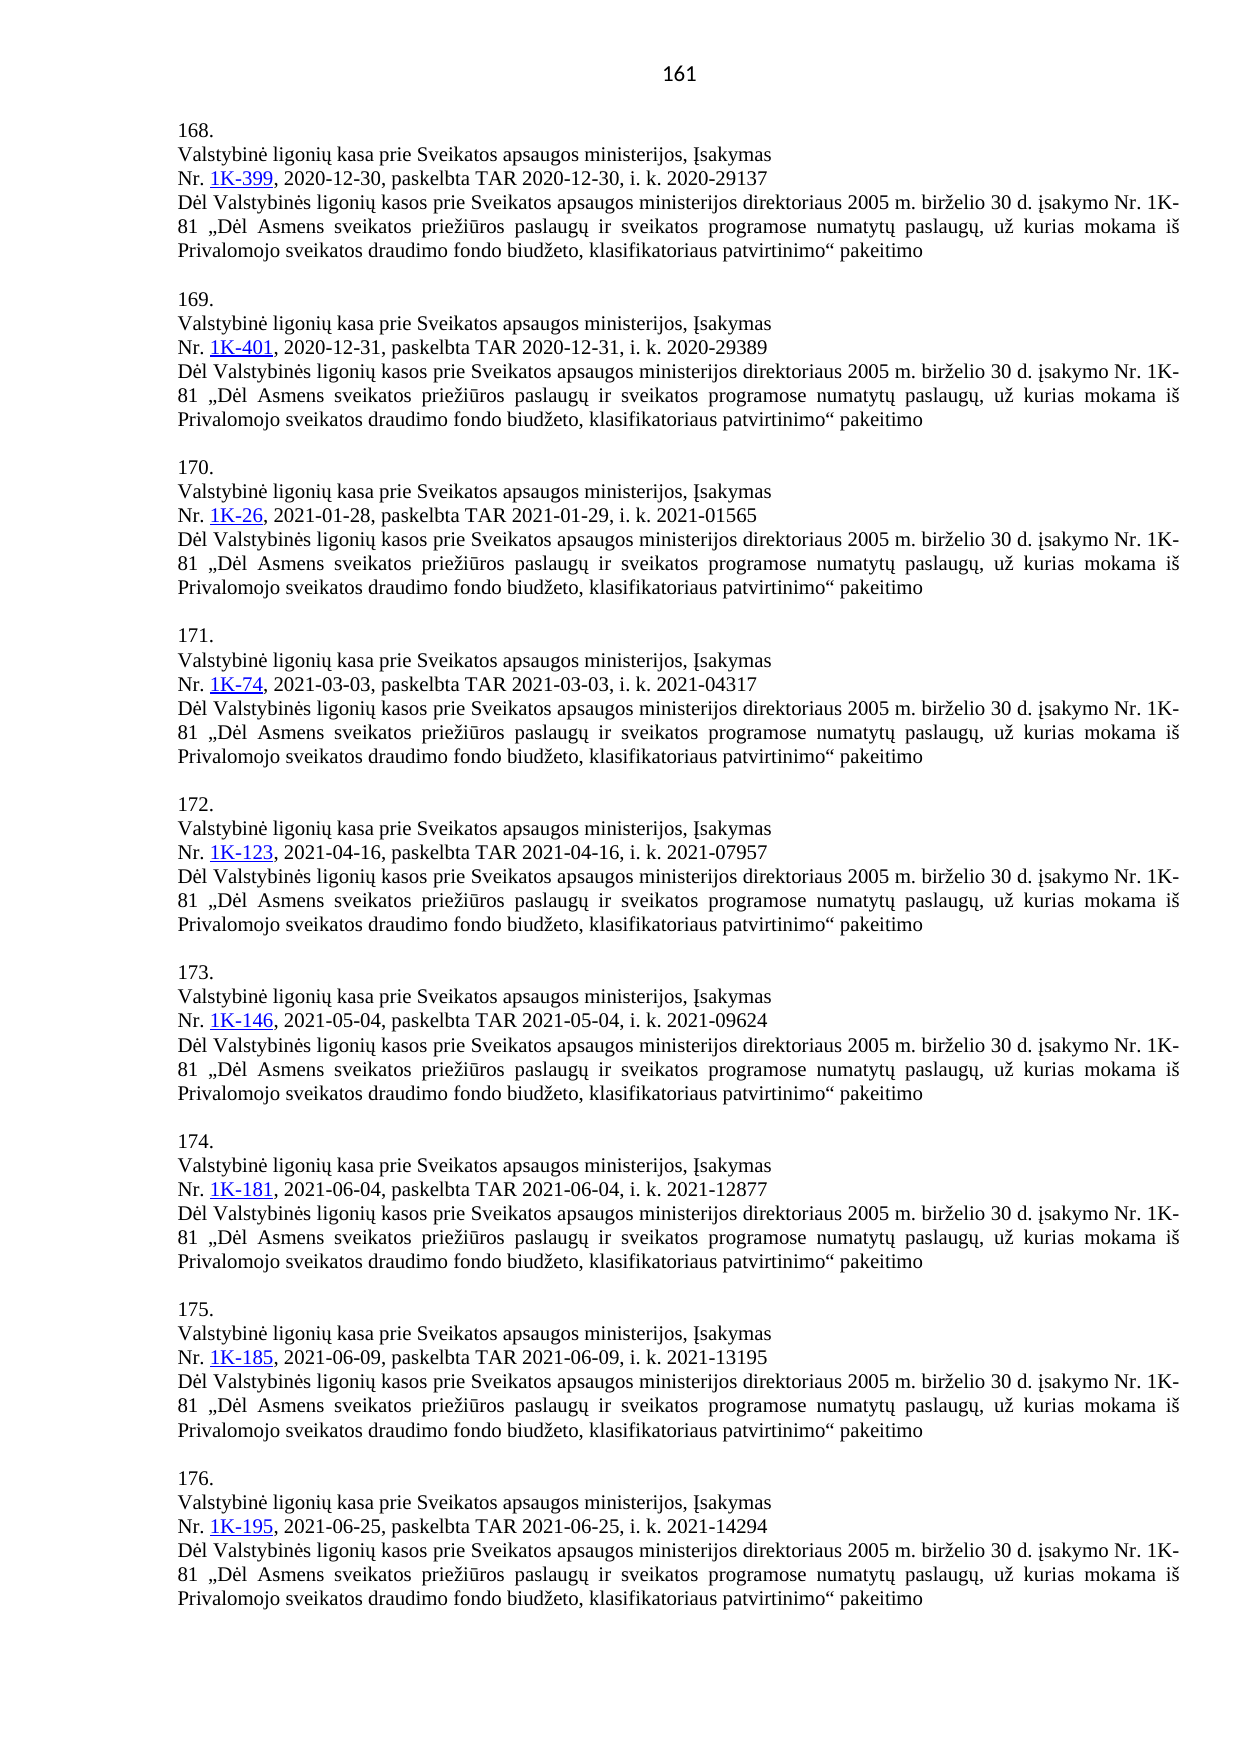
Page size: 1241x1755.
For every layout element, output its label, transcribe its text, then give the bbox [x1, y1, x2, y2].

text Nr. 1K-123, 2021-04-16, paskelbta TAR 2021-04-16, i. k. 2021-07957 [177, 840, 1181, 864]
text Valstybinė ligonių kasa prie Sveikatos apsaugos ministerijos, Įsakymas [177, 479, 1181, 503]
text Valstybinė ligonių kasa prie Sveikatos apsaugos ministerijos, Įsakymas [177, 647, 1181, 672]
text Valstybinė ligonių kasa prie Sveikatos apsaugos ministerijos, Įsakymas [177, 311, 1181, 335]
text Nr. 1K-181, 2021-06-04, paskelbta TAR 2021-06-04, i. k. 2021-12877 [177, 1177, 1181, 1201]
text 172. [177, 792, 1181, 816]
text Nr. 1K-185, 2021-06-09, paskelbta TAR 2021-06-09, i. k. 2021-13195 [177, 1345, 1181, 1369]
text Dėl Valstybinės ligonių kasos prie Sveikatos apsaugos ministerijos direktoriaus 2005 m. birželio 30 d. įsakymo Nr. 1K-81 „Dėl Asmens sveikatos priežiūros paslaugų ir sveikatos programose numatytų paslaugų, už kurias mokama iš Privalomojo sveikatos draudimo fondo biudžeto, klasifikatoriaus patvirtinimo“ pakeitimo [177, 190, 1181, 262]
text Dėl Valstybinės ligonių kasos prie Sveikatos apsaugos ministerijos direktoriaus 2005 m. birželio 30 d. įsakymo Nr. 1K-81 „Dėl Asmens sveikatos priežiūros paslaugų ir sveikatos programose numatytų paslaugų, už kurias mokama iš Privalomojo sveikatos draudimo fondo biudžeto, klasifikatoriaus patvirtinimo“ pakeitimo [177, 359, 1181, 431]
text Valstybinė ligonių kasa prie Sveikatos apsaugos ministerijos, Įsakymas [177, 816, 1181, 840]
text Valstybinė ligonių kasa prie Sveikatos apsaugos ministerijos, Įsakymas [177, 1490, 1181, 1514]
text 175. [177, 1297, 1181, 1321]
text 169. [177, 287, 1181, 311]
text Nr. 1K-401, 2020-12-31, paskelbta TAR 2020-12-31, i. k. 2020-29389 [177, 335, 1181, 359]
text 168. [177, 118, 1181, 142]
text Nr. 1K-74, 2021-03-03, paskelbta TAR 2021-03-03, i. k. 2021-04317 [177, 672, 1181, 696]
text Dėl Valstybinės ligonių kasos prie Sveikatos apsaugos ministerijos direktoriaus 2005 m. birželio 30 d. įsakymo Nr. 1K-81 „Dėl Asmens sveikatos priežiūros paslaugų ir sveikatos programose numatytų paslaugų, už kurias mokama iš Privalomojo sveikatos draudimo fondo biudžeto, klasifikatoriaus patvirtinimo“ pakeitimo [177, 1538, 1181, 1610]
text Dėl Valstybinės ligonių kasos prie Sveikatos apsaugos ministerijos direktoriaus 2005 m. birželio 30 d. įsakymo Nr. 1K-81 „Dėl Asmens sveikatos priežiūros paslaugų ir sveikatos programose numatytų paslaugų, už kurias mokama iš Privalomojo sveikatos draudimo fondo biudžeto, klasifikatoriaus patvirtinimo“ pakeitimo [177, 696, 1181, 768]
text Valstybinė ligonių kasa prie Sveikatos apsaugos ministerijos, Įsakymas [177, 1321, 1181, 1345]
text Nr. 1K-195, 2021-06-25, paskelbta TAR 2021-06-25, i. k. 2021-14294 [177, 1514, 1181, 1538]
text Valstybinė ligonių kasa prie Sveikatos apsaugos ministerijos, Įsakymas [177, 1153, 1181, 1177]
text Dėl Valstybinės ligonių kasos prie Sveikatos apsaugos ministerijos direktoriaus 2005 m. birželio 30 d. įsakymo Nr. 1K-81 „Dėl Asmens sveikatos priežiūros paslaugų ir sveikatos programose numatytų paslaugų, už kurias mokama iš Privalomojo sveikatos draudimo fondo biudžeto, klasifikatoriaus patvirtinimo“ pakeitimo [177, 527, 1181, 599]
text Nr. 1K-26, 2021-01-28, paskelbta TAR 2021-01-29, i. k. 2021-01565 [177, 503, 1181, 527]
text Dėl Valstybinės ligonių kasos prie Sveikatos apsaugos ministerijos direktoriaus 2005 m. birželio 30 d. įsakymo Nr. 1K-81 „Dėl Asmens sveikatos priežiūros paslaugų ir sveikatos programose numatytų paslaugų, už kurias mokama iš Privalomojo sveikatos draudimo fondo biudžeto, klasifikatoriaus patvirtinimo“ pakeitimo [177, 1032, 1181, 1105]
text 170. [177, 455, 1181, 479]
text 171. [177, 623, 1181, 647]
text Dėl Valstybinės ligonių kasos prie Sveikatos apsaugos ministerijos direktoriaus 2005 m. birželio 30 d. įsakymo Nr. 1K-81 „Dėl Asmens sveikatos priežiūros paslaugų ir sveikatos programose numatytų paslaugų, už kurias mokama iš Privalomojo sveikatos draudimo fondo biudžeto, klasifikatoriaus patvirtinimo“ pakeitimo [177, 1201, 1181, 1273]
text Nr. 1K-146, 2021-05-04, paskelbta TAR 2021-05-04, i. k. 2021-09624 [177, 1008, 1181, 1032]
text 174. [177, 1129, 1181, 1153]
text 173. [177, 960, 1181, 984]
text Valstybinė ligonių kasa prie Sveikatos apsaugos ministerijos, Įsakymas [177, 984, 1181, 1008]
text Nr. 1K-399, 2020-12-30, paskelbta TAR 2020-12-30, i. k. 2020-29137 [177, 166, 1181, 190]
text Valstybinė ligonių kasa prie Sveikatos apsaugos ministerijos, Įsakymas [177, 142, 1181, 166]
text Dėl Valstybinės ligonių kasos prie Sveikatos apsaugos ministerijos direktoriaus 2005 m. birželio 30 d. įsakymo Nr. 1K-81 „Dėl Asmens sveikatos priežiūros paslaugų ir sveikatos programose numatytų paslaugų, už kurias mokama iš Privalomojo sveikatos draudimo fondo biudžeto, klasifikatoriaus patvirtinimo“ pakeitimo [177, 864, 1181, 936]
text Dėl Valstybinės ligonių kasos prie Sveikatos apsaugos ministerijos direktoriaus 2005 m. birželio 30 d. įsakymo Nr. 1K-81 „Dėl Asmens sveikatos priežiūros paslaugų ir sveikatos programose numatytų paslaugų, už kurias mokama iš Privalomojo sveikatos draudimo fondo biudžeto, klasifikatoriaus patvirtinimo“ pakeitimo [177, 1369, 1181, 1442]
text 176. [177, 1466, 1181, 1490]
